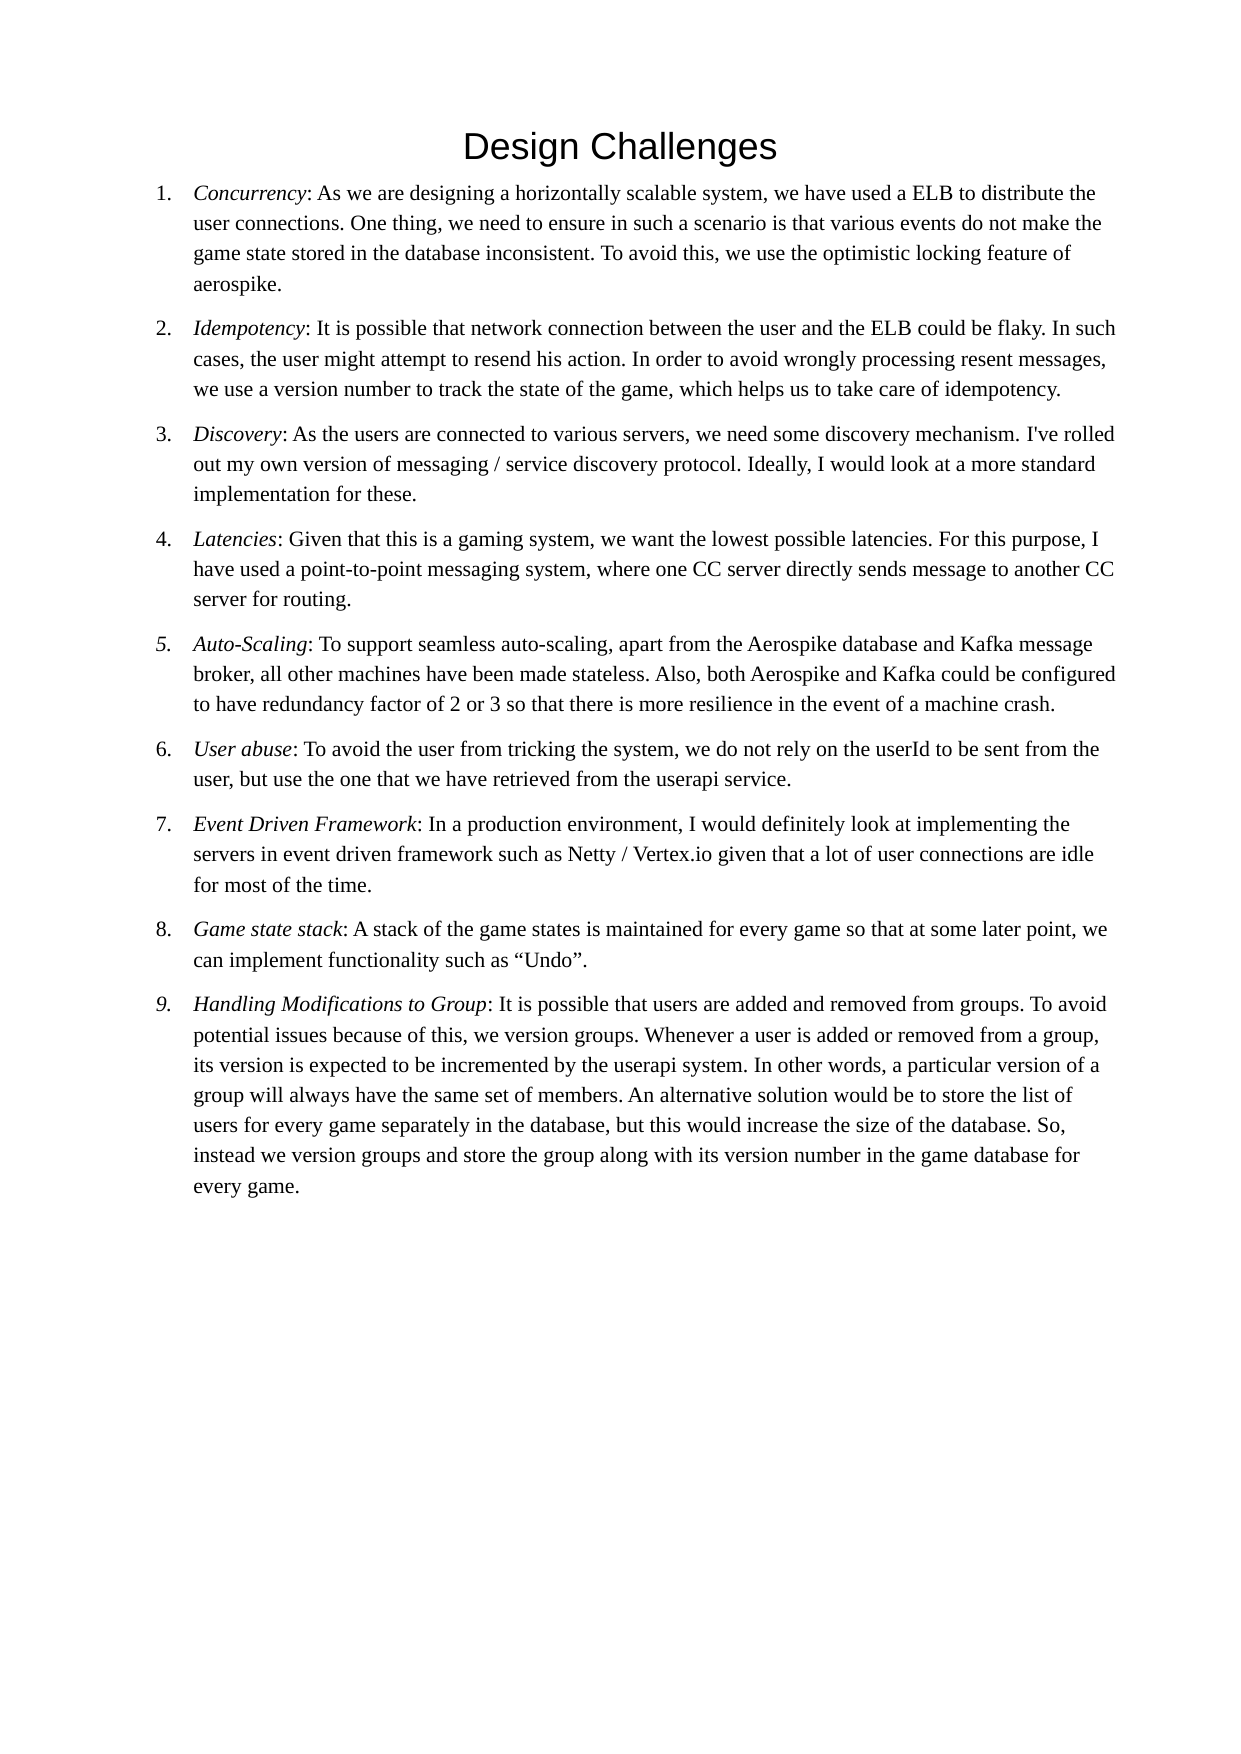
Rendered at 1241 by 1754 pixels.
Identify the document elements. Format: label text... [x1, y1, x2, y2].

list User abuse: To avoid the user from tricking the system, we do not rely on the userId to be sent from the user, but use the one that we have retrieved from the userapi service. [156, 736, 1122, 792]
list Discovery: As the users are connected to various servers, we need some discovery mechanism. I've rolled out my own version of messaging / service discovery protocol. Ideally, I would look at a more standard implementation for these. [156, 421, 1122, 506]
list Concurrency: As we are designing a horizontally scalable system, we have used a ELB to distribute the user connections. One thing, we need to ensure in such a scenario is that various events do not make the game state stored in the database inconsistent. To avoid this, we use the optimistic locking feature of aerospike. [156, 180, 1122, 296]
list Latencies: Given that this is a gaming system, we want the lowest possible latencies. For this purpose, I have used a point-to-point messaging system, where one CC server directly sends message to another CC server for routing. [156, 526, 1122, 611]
list Game state stack: A stack of the game states is maintained for every game so that at some later point, we can implement functionality such as “Undo”. [156, 916, 1122, 972]
list Idempotency: It is possible that network connection between the user and the ELB could be flaky. In such cases, the user might attempt to resend his action. In order to avoid wrongly processing resent messages, we use a version number to track the state of the game, which helps us to take care of idempotency. [156, 315, 1122, 401]
list Auto-Scaling: To support seamless auto-scaling, apart from the Aerospike database and Kafka message broker, all other machines have been made stateless. Also, both Aerospike and Kafka could be configured to have redundancy factor of 2 or 3 so that there is more resilience in the event of a machine crash. [156, 631, 1122, 717]
list Event Driven Framework: In a production environment, I would definitely look at implementing the servers in event driven framework such as Netty / Vertex.io given that a lot of user connections are idle for most of the time. [156, 811, 1122, 897]
subtitle Design Challenges [118, 124, 1122, 167]
list Handling Modifications to Group: It is possible that users are added and removed from groups. To avoid potential issues because of this, we version groups. Whenever a user is added or removed from a group, its version is expected to be incremented by the userapi system. In other words, a particular version of a group will always have the same set of members. An alternative solution would be to store the list of users for every game separately in the database, but this would increase the size of the database. So, instead we version groups and store the group along with its version number in the game database for every game. [156, 991, 1122, 1198]
